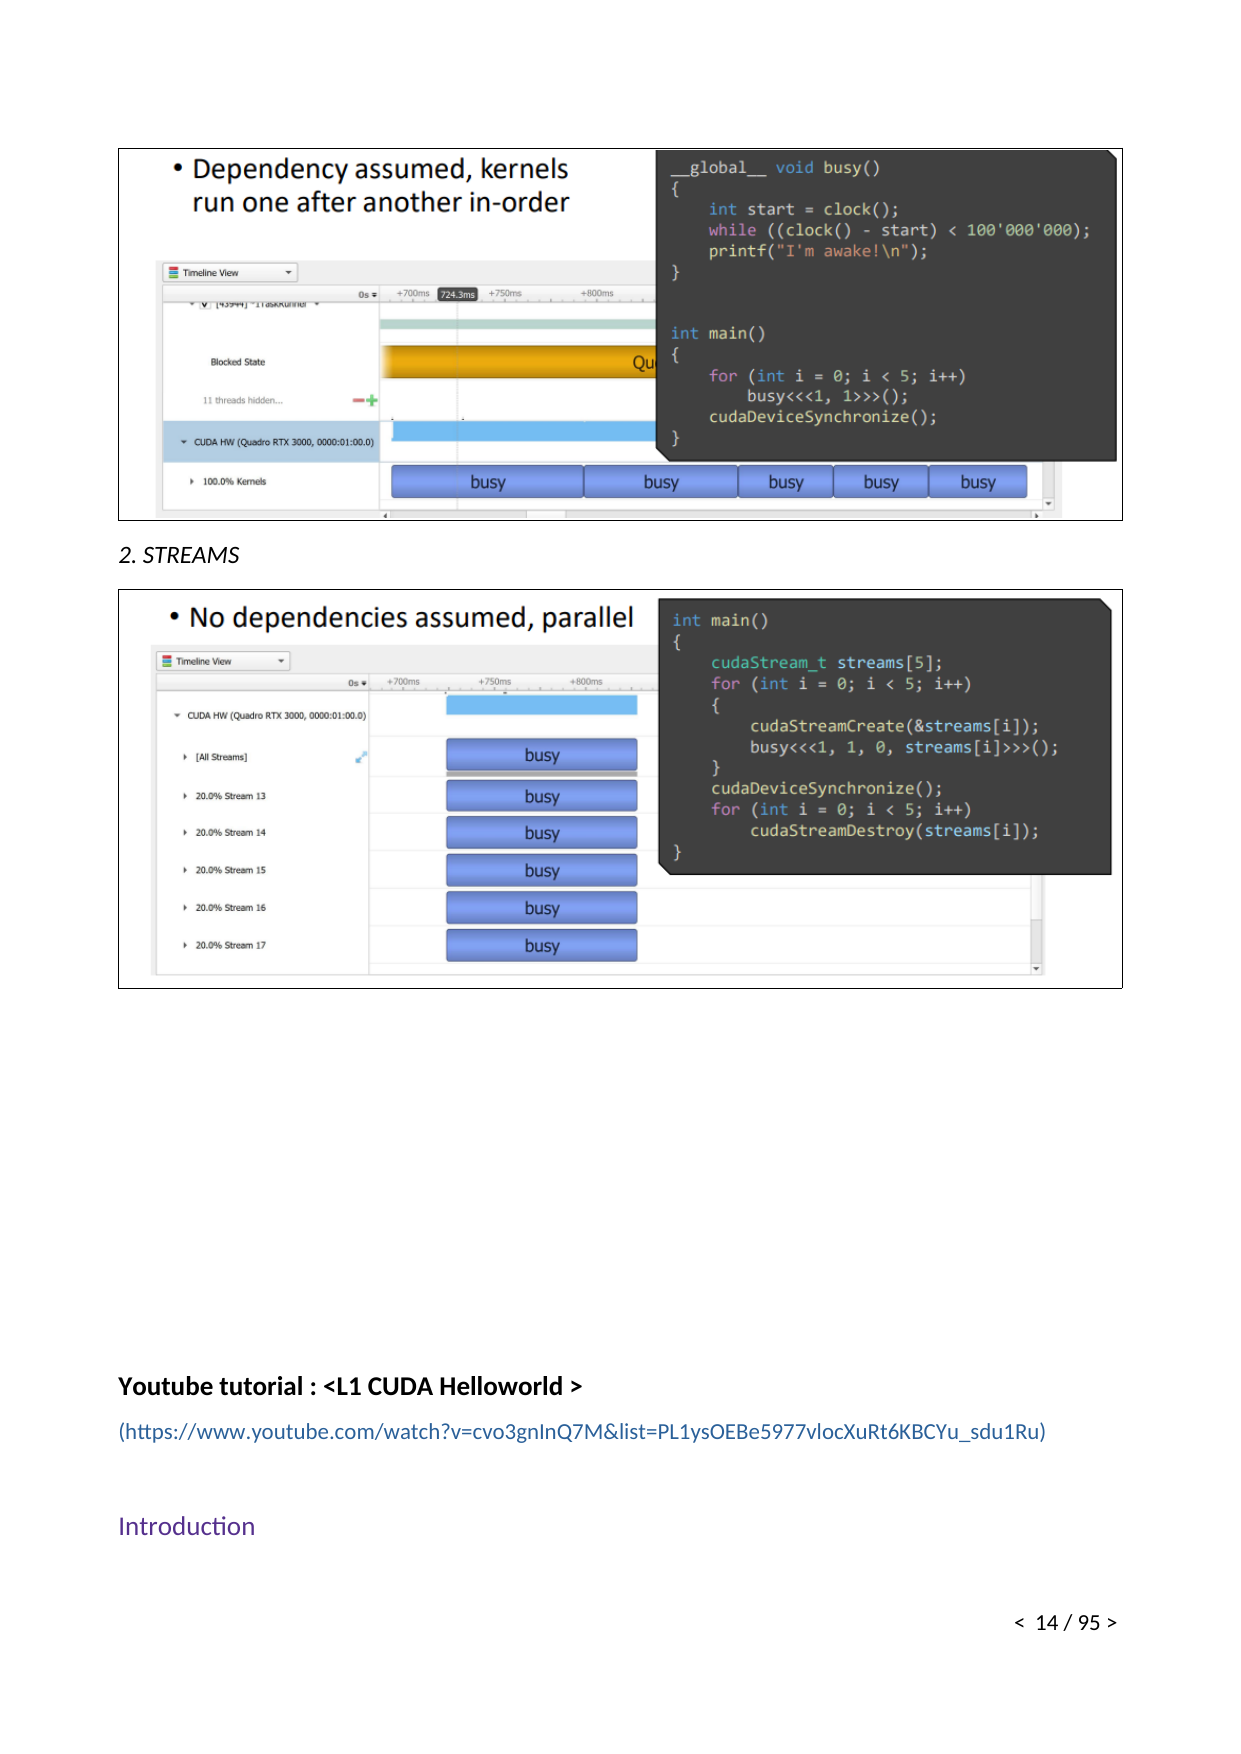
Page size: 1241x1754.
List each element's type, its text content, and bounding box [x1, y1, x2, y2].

text 2. STREAMS [118, 539, 1122, 570]
subtitle Youtube tutorial : <L1 CUDA Helloworld > [118, 1369, 1122, 1402]
picture [121, 150, 1119, 518]
text (https://www.youtube.com/watch?v=cvo3gnInQ7M&list=PL1ysOEBe5977vlocXuRt6KBCYu_sdu1Ru) [118, 1417, 1122, 1445]
subtitle Introduction [118, 1509, 1122, 1542]
picture [121, 592, 1119, 986]
